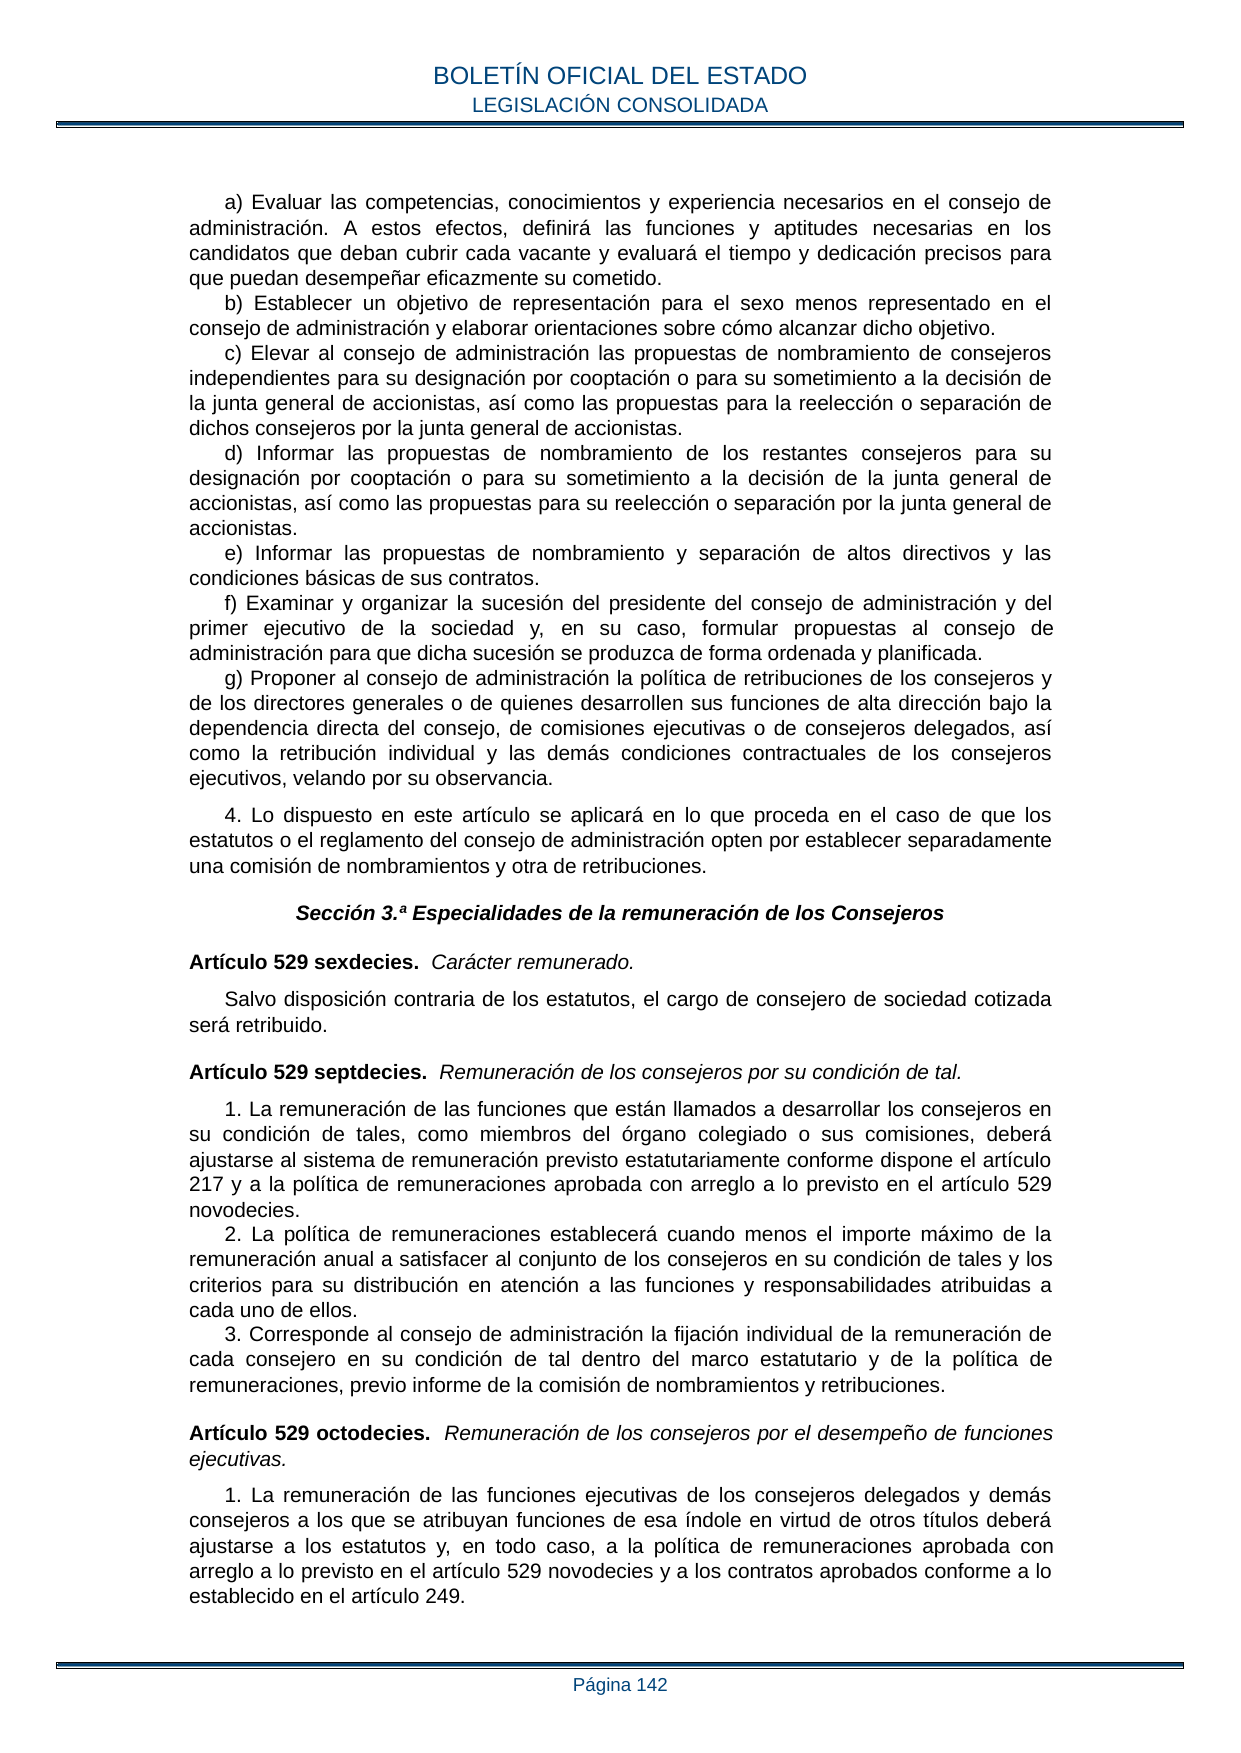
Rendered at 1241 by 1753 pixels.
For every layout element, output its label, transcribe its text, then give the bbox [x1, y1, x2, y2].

text consejeros a los que se atribuyan funciones de esa índole en virtud de otros títulos deberá [189, 1503, 1076, 1533]
text remuneración anual a satisfacer al conjunto de los consejeros en su condición de tales y los [189, 1243, 1076, 1273]
text . La remuneración de las funciones que están llamados a desarrollar los consejeros en [236, 1093, 1076, 1118]
text será retribuido. [189, 1012, 1076, 1037]
text ejecutivos, velando por su observancia. [189, 766, 1076, 791]
text . La política de remuneraciones establecerá cuando menos el importe máximo de la [236, 1218, 1076, 1243]
text la junta general de accionistas, así como las propuestas para la reelección o separación de [189, 391, 1076, 416]
text f) Examinar y organizar la sucesión del presidente del consejo de administración y del [224, 591, 1076, 616]
text LEGISLACIÓN CONSOLIDADA [472, 89, 793, 118]
text . Lo dispuesto en este artículo se aplicará en lo que proceda en el caso de que los [236, 798, 1076, 823]
text establecido en el artículo 249. [189, 1583, 1076, 1608]
text accionistas, así como las propuestas para su reelección o separación por la junta general de [189, 491, 1076, 516]
text primer ejecutivo de la sociedad y, en su caso, formular propuestas al consejo de [189, 616, 1076, 641]
text Salvo disposición contraria de los estatutos, el cargo de consejero de sociedad cotizada [224, 982, 1076, 1012]
text criterios para su distribución en atención a las funciones y responsabilidades atribuidas a [189, 1273, 1076, 1298]
text como la retribución individual y las demás condiciones contractuales de los consejeros [189, 741, 1076, 766]
text 3. Corresponde al consejo de administración la fijación individual de la remuneración de [224, 1318, 1076, 1343]
text cada uno de ellos. [189, 1298, 1076, 1323]
text BOLETÍN OFICIAL DEL ESTADO [433, 56, 832, 92]
text candidatos que deban cubrir cada vacante y evaluará el tiempo y dedicación precisos para [189, 241, 1076, 266]
text accionistas. [189, 516, 1076, 541]
text d) Informar las propuestas de nombramiento de los restantes consejeros para su [224, 441, 1076, 466]
text e) Informar las propuestas de nombramiento y separación de altos directivos y las [224, 541, 1076, 566]
text 2 [224, 1218, 236, 1243]
text consejo de administración y elaborar orientaciones sobre cómo alcanzar dicho objetivo. [189, 316, 1076, 341]
text una comisión de nombramientos y otra de retribuciones. [189, 853, 1076, 878]
text arreglo a lo previsto en el artículo 529 novodecies y a los contratos aprobados conforme a lo [189, 1558, 1076, 1583]
text a) Evaluar las competencias, conocimientos y experiencia necesarios en el consejo de [224, 186, 1076, 216]
text 2 [189, 1168, 201, 1198]
text su condición de tales, como miembros del órgano colegiado o sus comisiones, deberá [189, 1118, 1076, 1148]
text que puedan desempeñar eficazmente su cometido. [189, 266, 1076, 291]
text novodecies. [189, 1198, 1076, 1223]
text de los directores generales o de quienes desarrollen sus funciones de alta dirección bajo la [189, 691, 1076, 716]
text administración. A estos efectos, definirá las funciones y aptitudes necesarias en los [189, 216, 1076, 241]
text Artículo 529 septdecies. Remuneración de los consejeros por su condición de tal. [189, 1056, 987, 1086]
text designación por cooptación o para su sometimiento a la decisión de la junta general de [189, 466, 1076, 491]
text 1 [224, 1093, 236, 1118]
picture [57, 122, 1183, 127]
text cada consejero en su condición de tal dentro del marco estatutario y de la política de [189, 1343, 1076, 1373]
text estatutos o el reglamento del consejo de administración opten por establecer separadamente [189, 823, 1076, 853]
text c) Elevar al consejo de administración las propuestas de nombramiento de consejeros [224, 341, 1076, 366]
text independientes para su designación por cooptación o para su sometimiento a la decisión de [189, 366, 1076, 391]
picture [57, 1663, 1183, 1668]
text Página 142 [573, 1670, 692, 1697]
text remuneraciones, previo informe de la comisión de nombramientos y retribuciones. [189, 1373, 1076, 1398]
text 4 [224, 798, 236, 823]
text 1. La remuneración de las funciones ejecutivas de los consejeros delegados y demás [224, 1478, 1076, 1503]
text ajustarse a los estatutos y, en todo caso, a la política de remuneraciones aprobada con [189, 1533, 1076, 1558]
text Artículo 529 sexdecies. Carácter remunerado. [189, 946, 660, 975]
text administración para que dicha sucesión se produzca de forma ordenada y planificada. [189, 641, 1076, 666]
text Artículo 529 octodecies. Remuneración de los consejeros por el desempeño de funciones [189, 1416, 1076, 1446]
text g) Proponer al consejo de administración la política de retribuciones de los consejeros y [224, 666, 1076, 691]
text dichos consejeros por la junta general de accionistas. [189, 416, 1076, 441]
text b) Establecer un objetivo de representación para el sexo menos representado en el [224, 291, 1076, 316]
text Sección 3.ª Especialidades de la remuneración de los Consejeros [296, 897, 970, 927]
text 17 y a la política de remuneraciones aprobada con arreglo a lo previsto en el artículo 529 [201, 1168, 1076, 1198]
text condiciones básicas de sus contratos. [189, 566, 1076, 591]
text ejecutivas. [189, 1446, 1076, 1471]
text dependencia directa del consejo, de comisiones ejecutivas o de consejeros delegados, así [189, 716, 1076, 741]
text ajustarse al sistema de remuneración previsto estatutariamente conforme dispone el artículo [189, 1148, 1076, 1168]
